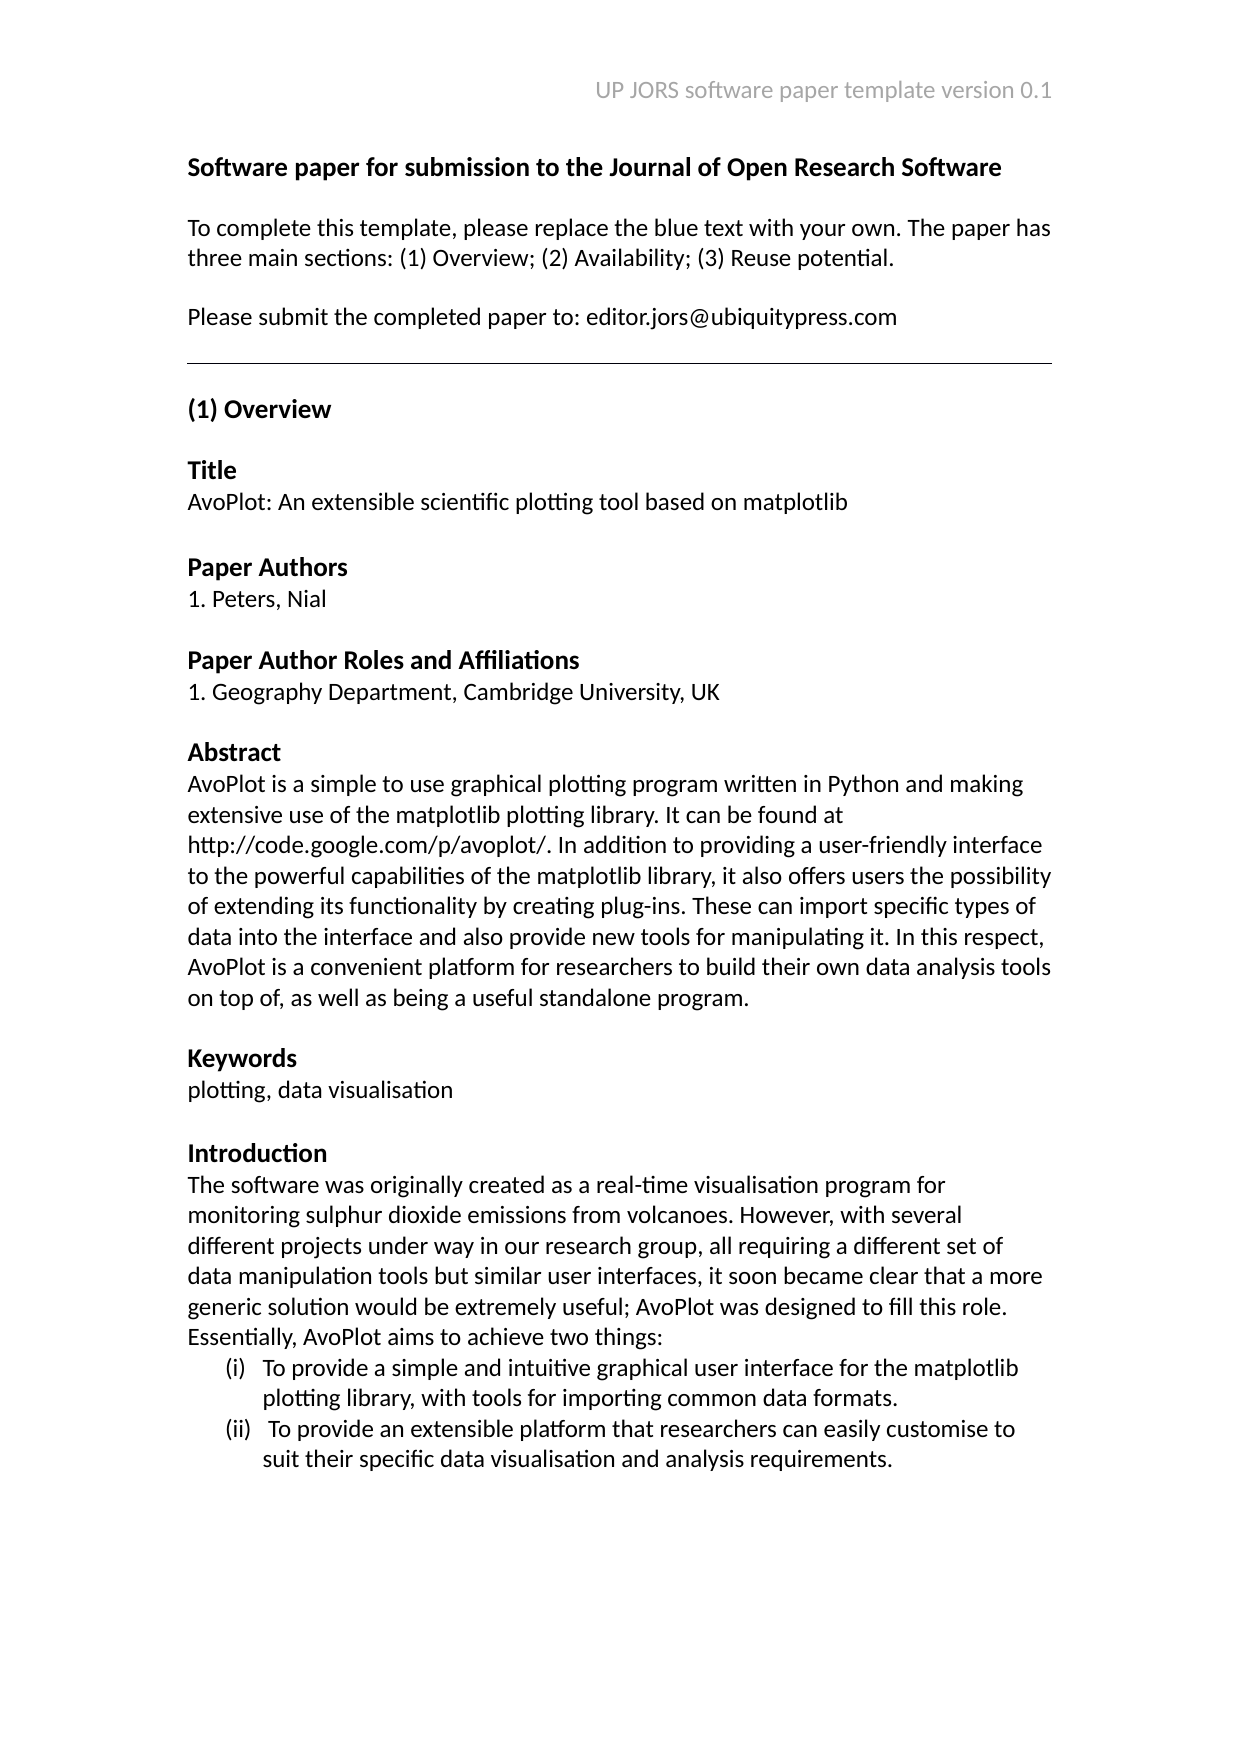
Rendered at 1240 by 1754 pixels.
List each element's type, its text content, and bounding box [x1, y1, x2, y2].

text (1) Overview [187, 392, 1052, 425]
subtitle Paper Author Roles and Affiliations [187, 643, 1052, 676]
list To provide an extensible platform that researchers can easily customise to suit their specific data visualisation and analysis requirements. [225, 1413, 1052, 1474]
list To provide a simple and intuitive graphical user interface for the matplotlib plotting library, with tools for importing common data formats. [225, 1352, 1052, 1413]
text Software paper for submission to the Journal of Open Research Software [187, 150, 1052, 183]
text The software was originally created as a real-time visualisation program for monitoring sulphur dioxide emissions from volcanoes. However, with several different projects under way in our research group, all requiring a different set of data manipulation tools but similar user interfaces, it soon became clear that a more generic solution would be extremely useful; AvoPlot was designed to fill this role. [187, 1169, 1052, 1322]
text Please submit the completed paper to: editor.jors@ubiquitypress.com [187, 302, 1052, 332]
subtitle Abstract [187, 735, 1052, 768]
subtitle plotting, data visualisation [187, 1074, 1052, 1105]
text Essentially, AvoPlot aims to achieve two things: [187, 1322, 1052, 1352]
text AvoPlot is a simple to use graphical plotting program written in Python and making extensive use of the matplotlib plotting library. It can be found at http://code.google.com/p/avoplot/. In addition to providing a user-friendly interface to the powerful capabilities of the matplotlib library, it also offers users the possibility of extending its functionality by creating plug-ins. These can import specific types of data into the interface and also provide new tools for manipulating it. In this respect, AvoPlot is a convenient platform for researchers to build their own data analysis tools on top of, as well as being a useful standalone program. [187, 768, 1052, 1012]
text 1. Peters, Nial [187, 584, 1052, 614]
text To complete this template, please replace the blue text with your own. The paper has three main sections: (1) Overview; (2) Availability; (3) Reuse potential. [187, 212, 1052, 273]
title Title [187, 453, 1052, 487]
text 1. Geography Department, Cambridge University, UK [187, 676, 1052, 706]
title AvoPlot: An extensible scientific plotting tool based on matplotlib [187, 487, 1052, 517]
subtitle Introduction [187, 1136, 1052, 1169]
subtitle Keywords [187, 1041, 1052, 1074]
subtitle Paper Authors [187, 551, 1052, 584]
